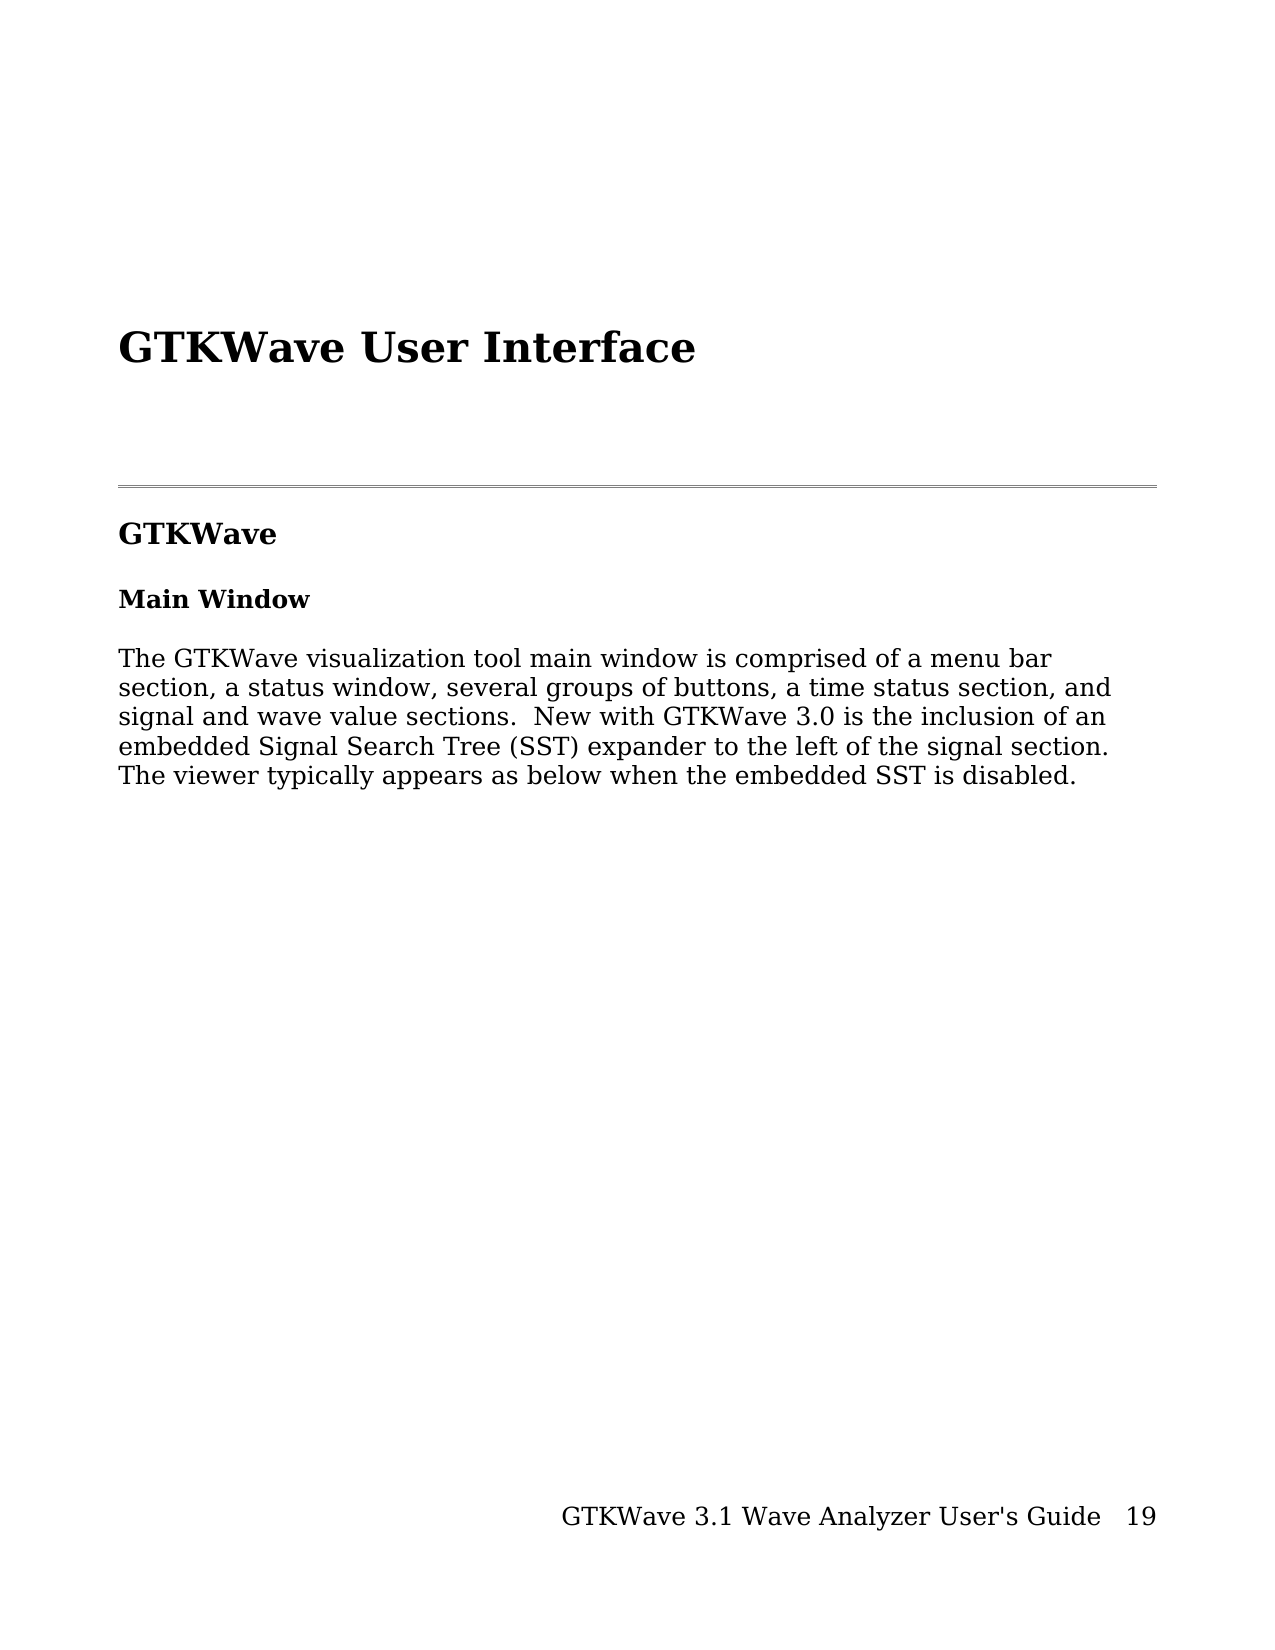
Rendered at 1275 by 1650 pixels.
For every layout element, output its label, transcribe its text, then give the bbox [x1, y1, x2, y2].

text GTKWave User Interface [118, 324, 1157, 373]
text Main Window [118, 586, 1157, 615]
text The GTKWave visualization tool main window is comprised of a menu bar section, a status window, several groups of buttons, a time status section, and signal and wave value sections. New with GTKWave 3.0 is the inclusion of an embedded Signal Search Tree (SST) expander to the left of the signal section. The viewer typically appears as below when the embedded SST is disabled. [118, 644, 1157, 790]
text GTKWave [118, 517, 1157, 551]
